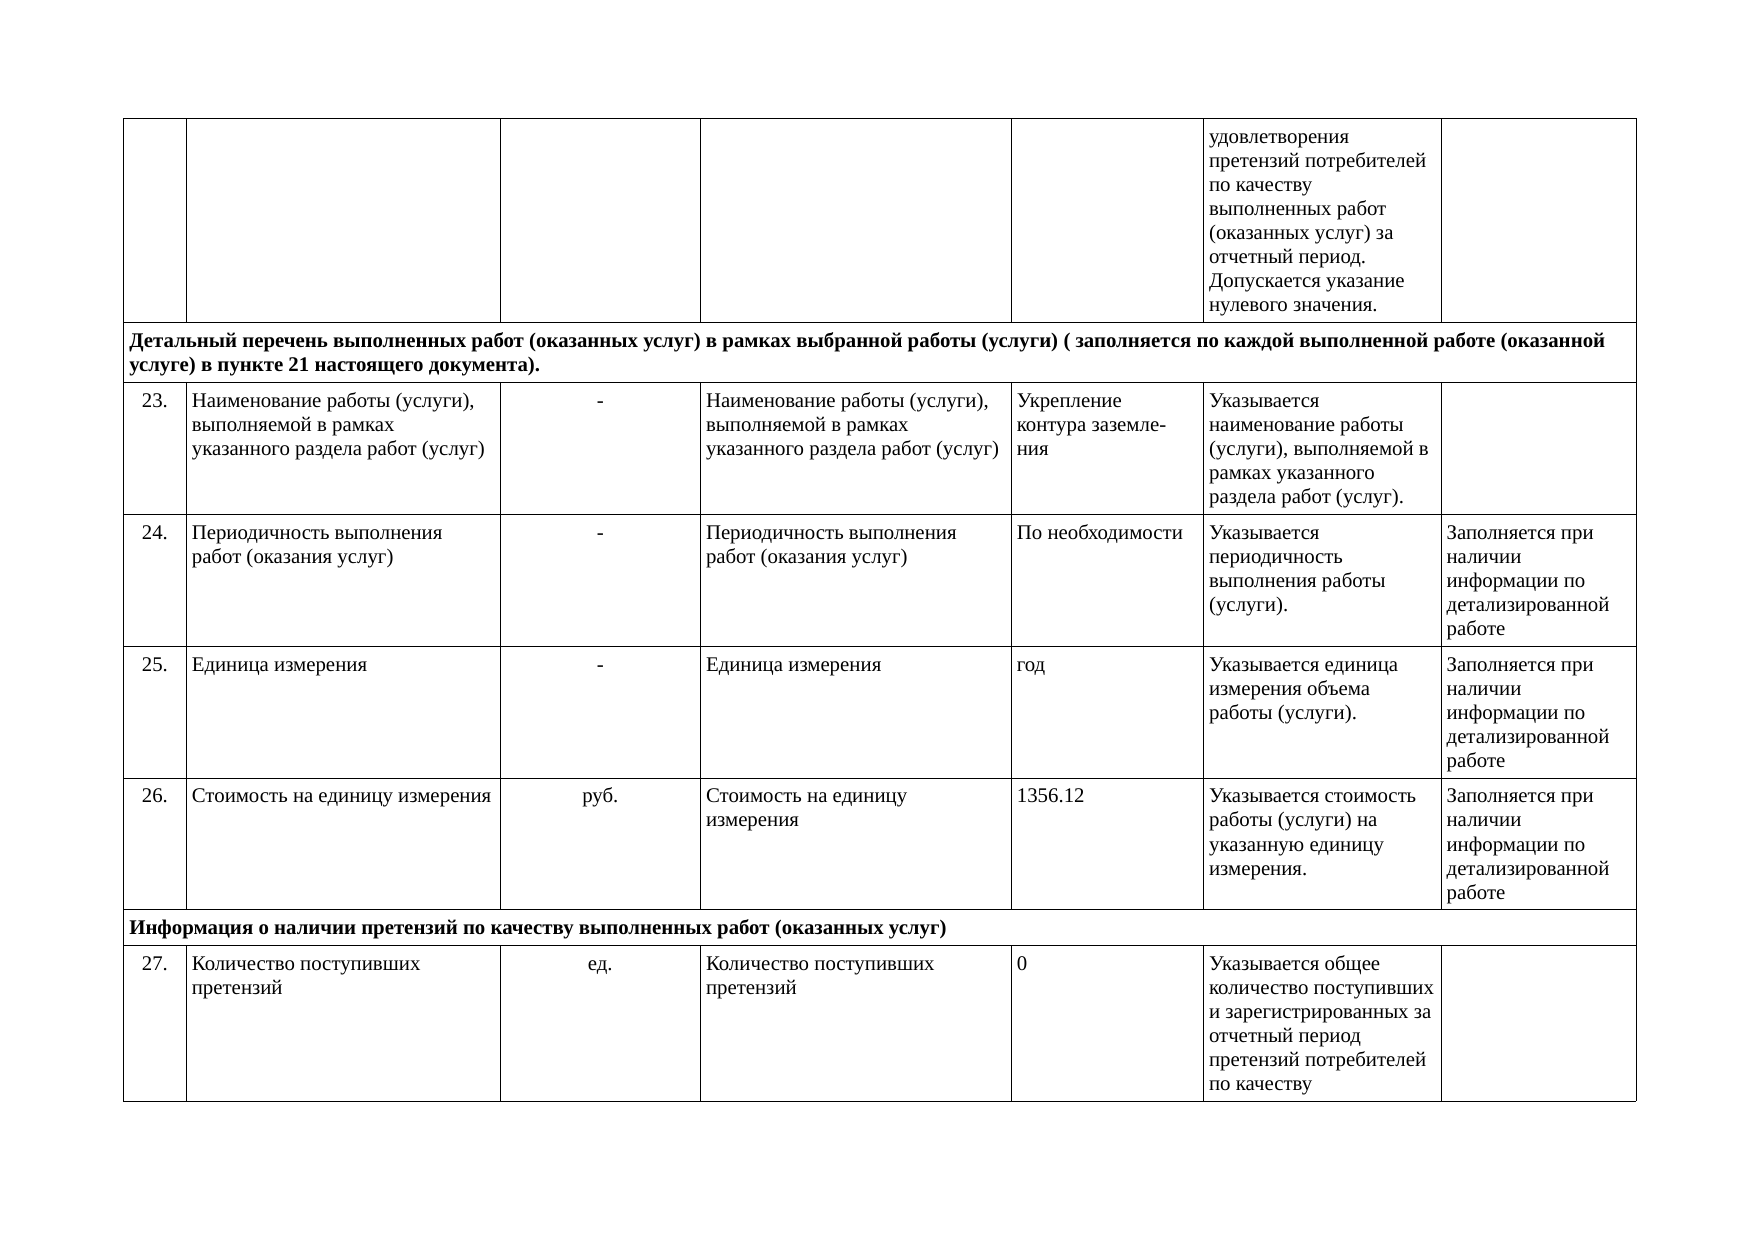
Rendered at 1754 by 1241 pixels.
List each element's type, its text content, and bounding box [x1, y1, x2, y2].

table_cell Периодичность выполнения работ (оказания услуг) [701, 515, 1011, 646]
table_cell ед. [501, 946, 700, 1101]
table_cell Информация о наличии претензий по качеству выполненных работ (оказанных услуг) [124, 910, 1636, 945]
table_cell Единица измерения [701, 647, 1011, 777]
table_cell 23. [124, 383, 186, 514]
table_cell год [1012, 647, 1203, 777]
table_cell 25. [124, 647, 186, 777]
table_cell Наименование работы (услуги), выполняемой в рамках указанного раздела работ (услуг) [187, 383, 500, 514]
table_cell По необходимости [1012, 515, 1203, 646]
table_cell Укрепление контура заземле- ния [1012, 383, 1203, 514]
table_cell Стоимость на единицу измерения [701, 779, 1011, 909]
table_cell [701, 119, 1011, 322]
table_cell Указывается периодичность выполнения работы (услуги). [1204, 515, 1441, 646]
table_cell 27. [124, 946, 186, 1101]
table_cell Единица измерения [187, 647, 500, 777]
table_cell 26. [124, 779, 186, 909]
table_cell Указывается наименование работы (услуги), выполняемой в рамках указанного раздела работ (услуг). [1204, 383, 1441, 514]
table_cell Заполняется при наличии информации по детализированной работе [1442, 647, 1636, 777]
table_cell - [501, 647, 700, 777]
table_cell Количество поступивших претензий [187, 946, 500, 1101]
table_cell [501, 119, 700, 322]
table_cell 24. [124, 515, 186, 646]
table_cell 0 [1012, 946, 1203, 1101]
table_cell Указывается общее количество поступивших и зарегистрированных за отчетный период претензий потребителей по качеству [1204, 946, 1441, 1101]
table_cell удовлетворения претензий потребителей по качеству выполненных работ (оказанных услуг) за отчетный период. Допускается указание нулевого значения. [1204, 119, 1441, 322]
table_cell 1356,12 [1012, 779, 1203, 909]
table_cell руб. [501, 779, 700, 909]
table_cell [1442, 119, 1636, 322]
table_cell Детальный перечень выполненных работ (оказанных услуг) в рамках выбранной работы (услуги) ( заполняется по каждой выполненной работе (оказанной услуге) в пункте 21 настоящего документа). [124, 323, 1636, 382]
table_cell [1442, 383, 1636, 514]
table_cell Указывается стоимость работы (услуги) на указанную единицу измерения. [1204, 779, 1441, 909]
table_cell - [501, 515, 700, 646]
table_cell Количество поступивших претензий [701, 946, 1011, 1101]
table_cell Заполняется при наличии информации по детализированной работе [1442, 515, 1636, 646]
table_cell [124, 119, 186, 322]
table_cell Указывается единица измерения объема работы (услуги). [1204, 647, 1441, 777]
table_cell Периодичность выполнения работ (оказания услуг) [187, 515, 500, 646]
table_cell Наименование работы (услуги), выполняемой в рамках указанного раздела работ (услуг) [701, 383, 1011, 514]
table_cell [1012, 119, 1203, 322]
table_cell Стоимость на единицу измерения [187, 779, 500, 909]
table_cell [1442, 946, 1636, 1101]
table_cell - [501, 383, 700, 514]
table_cell Заполняется при наличии информации по детализированной работе [1442, 779, 1636, 909]
table_cell [187, 119, 500, 322]
